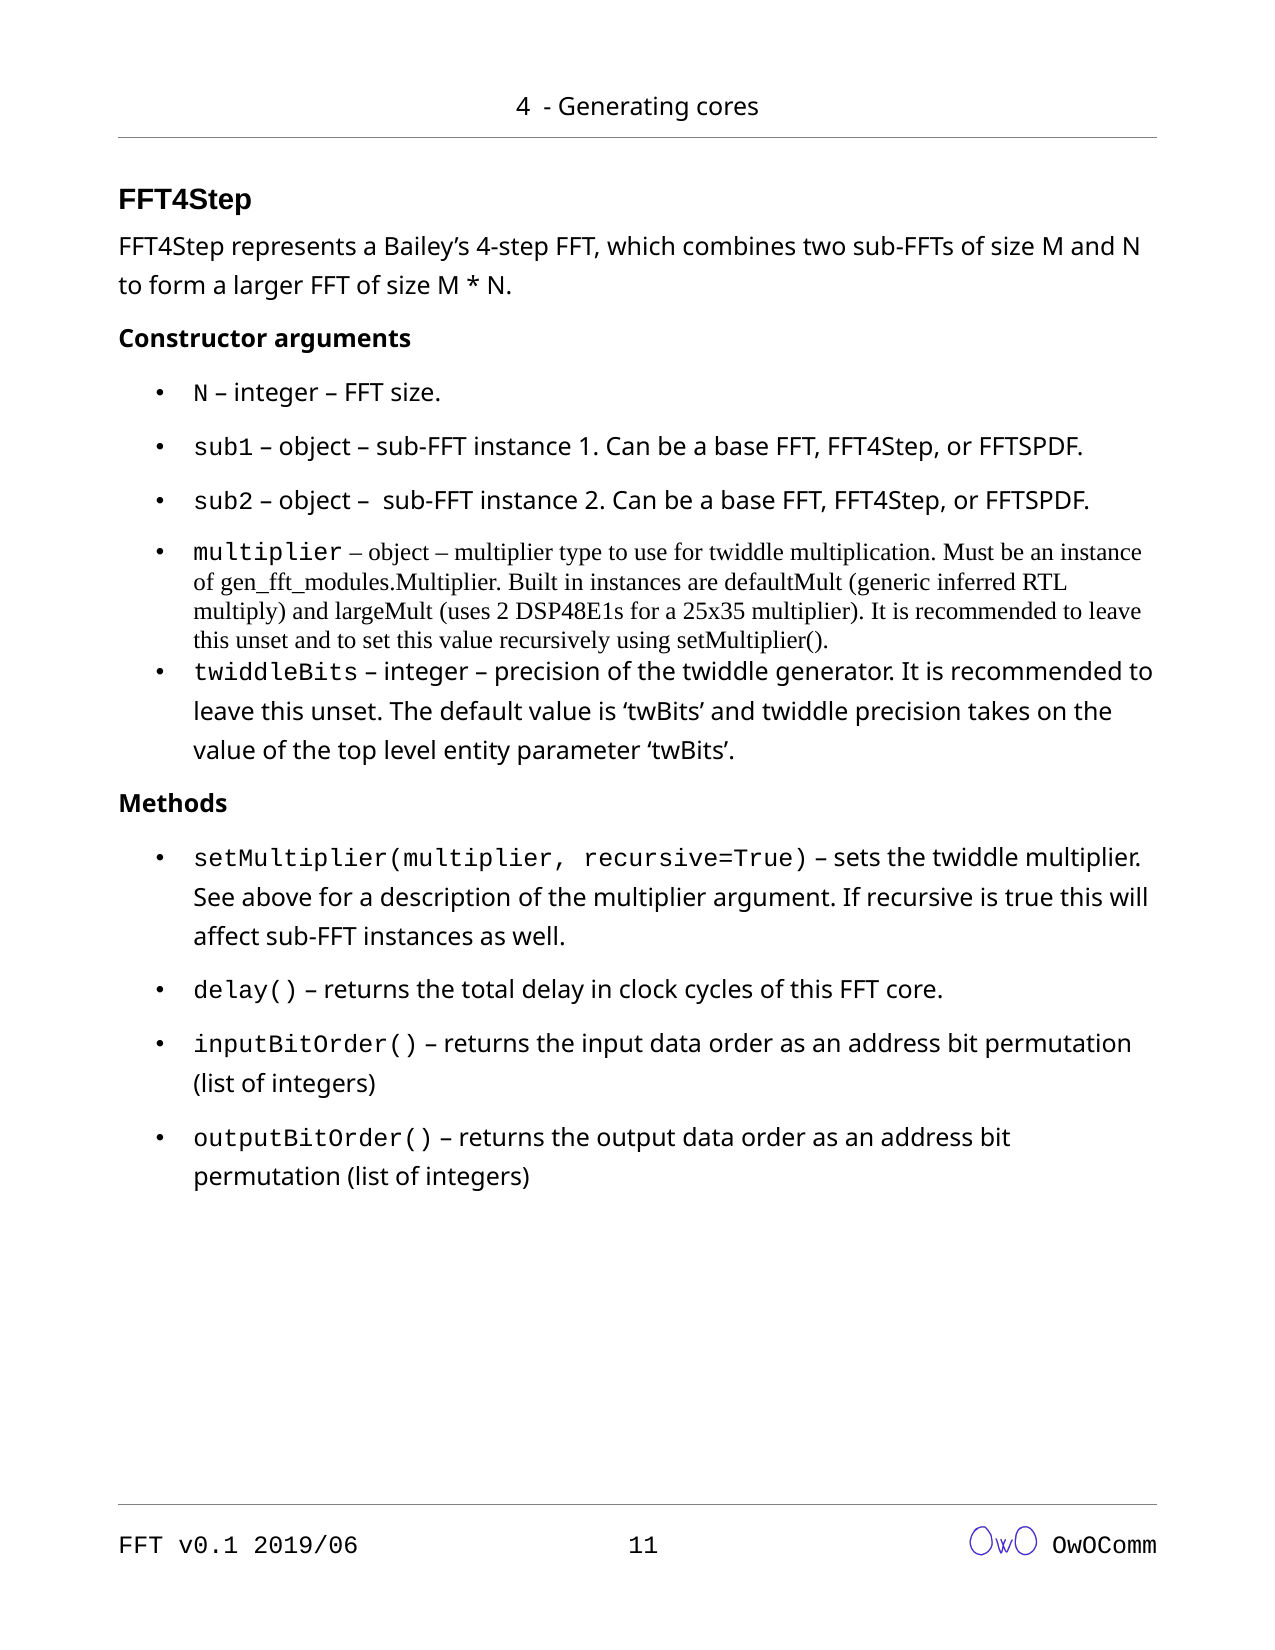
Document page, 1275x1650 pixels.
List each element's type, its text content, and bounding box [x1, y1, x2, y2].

list outputBitOrder() – returns the output data order as an address bit permutation (list of integers) [156, 1119, 1157, 1193]
list N – integer – FFT size. [156, 375, 1157, 409]
list delay() – returns the total delay in clock cycles of this FFT core. [156, 972, 1157, 1006]
text FFT4Step represents a Bailey’s 4-step FFT, which combines two sub-FFTs of size M and N to form a larger FFT of size M * N. [118, 228, 1157, 301]
list multiplier – object – multiplier type to use for twiddle multiplication. Must be an instance of gen_fft_modules.Multiplier. Built in instances are defaultMult (generic inferred RTL multiply) and largeMult (uses 2 DSP48E1s for a 25x35 multiplier). It is recommended to leave this unset and to set this value recursively using setMultiplier(). [156, 537, 1157, 654]
subtitle FFT4Step [118, 182, 1157, 216]
list twiddleBits – integer – precision of the twiddle generator. It is recommended to leave this unset. The default value is ‘twBits’ and twiddle precision takes on the value of the top level entity parameter ‘twBits’. [156, 654, 1157, 766]
list setMultiplier(multiplier, recursive=True) – sets the twiddle multiplier. See above for a description of the multiplier argument. If recursive is true this will affect sub-FFT instances as well. [156, 840, 1157, 952]
text Constructor arguments [118, 321, 1157, 355]
list sub2 – object – sub-FFT instance 2. Can be a base FFT, FFT4Step, or FFTSPDF. [156, 483, 1157, 517]
picture [960, 1512, 1049, 1566]
text Methods [118, 786, 1157, 820]
list sub1 – object – sub-FFT instance 1. Can be a base FFT, FFT4Step, or FFTSPDF. [156, 429, 1157, 463]
list inputBitOrder() – returns the input data order as an address bit permutation (list of integers) [156, 1026, 1157, 1099]
